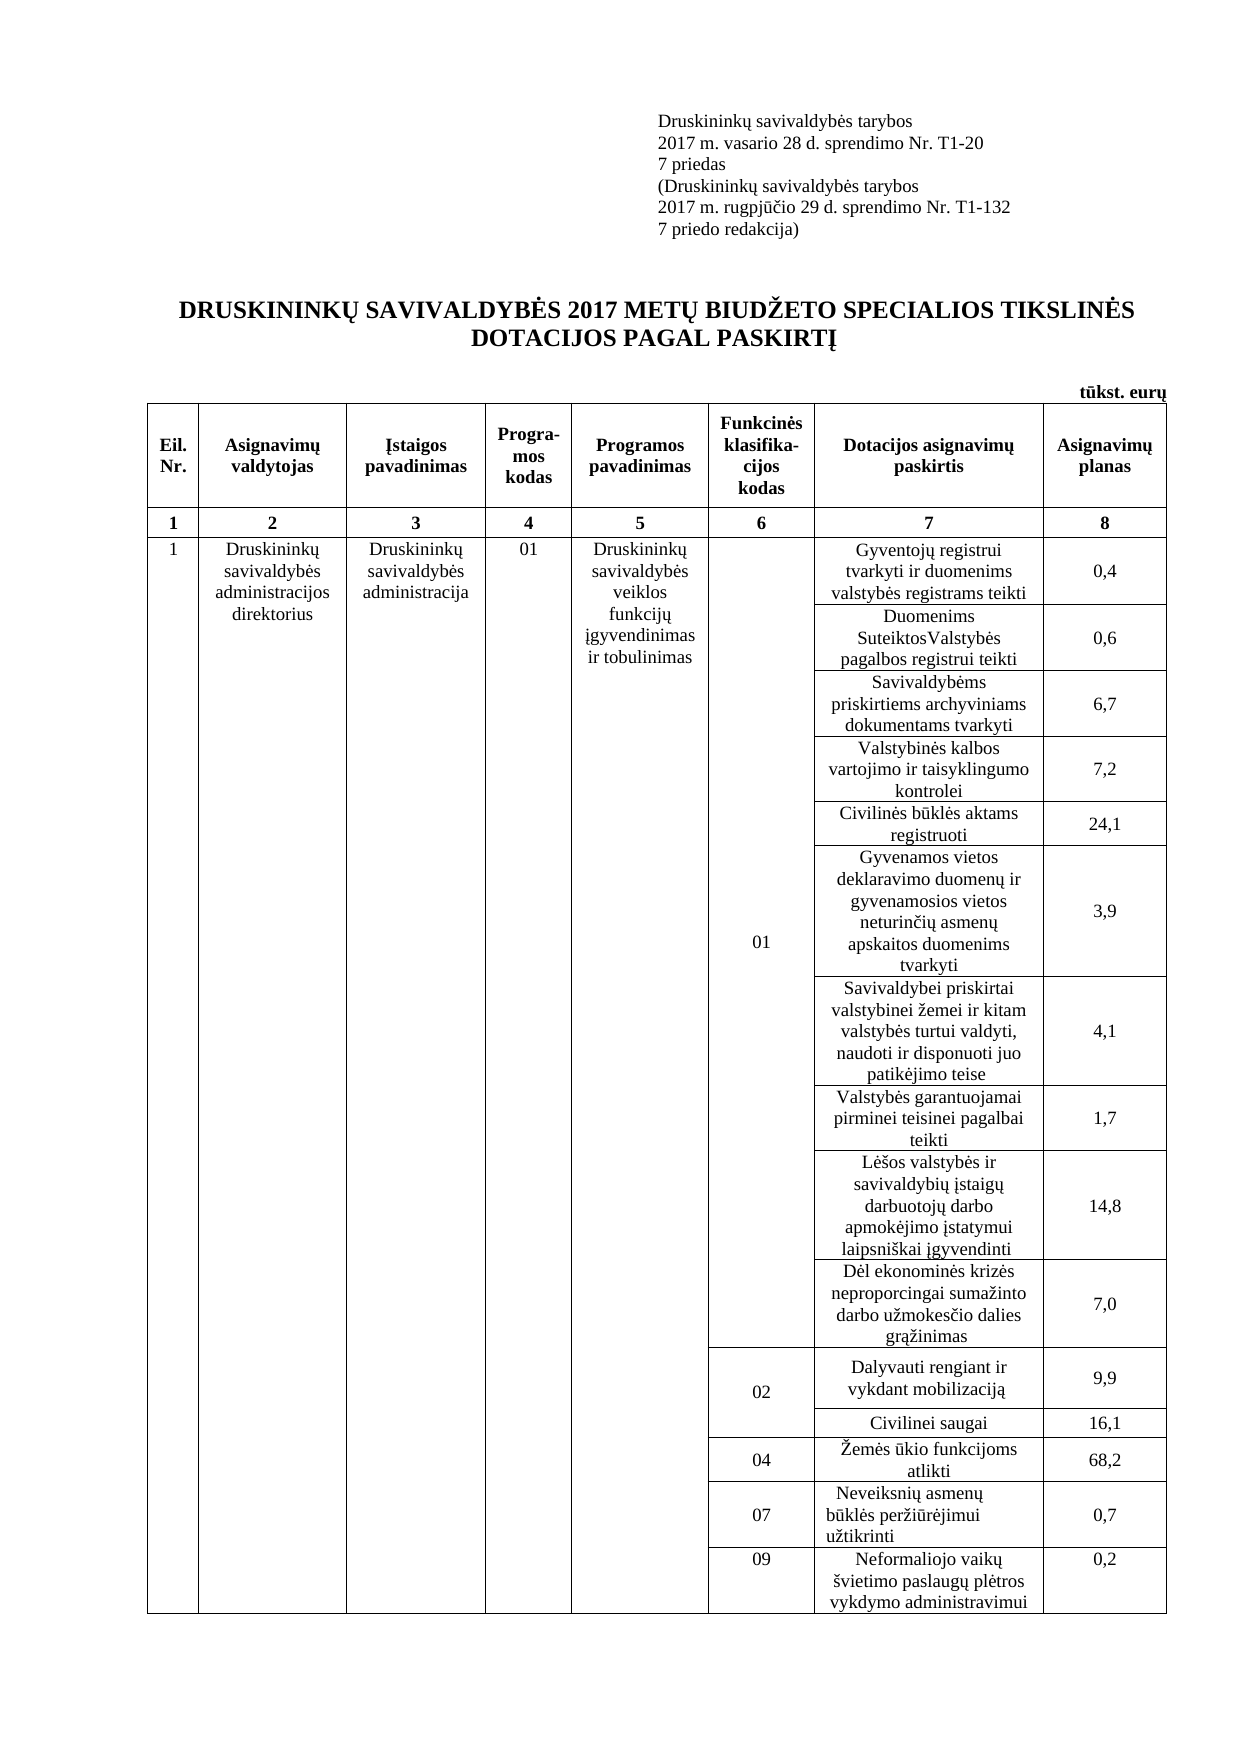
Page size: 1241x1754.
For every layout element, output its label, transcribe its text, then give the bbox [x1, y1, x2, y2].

table_cell Civilinei saugai [815, 1409, 1043, 1437]
table_cell 7,2 [1044, 737, 1166, 801]
table_cell 4,1 [1044, 977, 1166, 1085]
text Druskininkų savivaldybės tarybos [373, 110, 1167, 132]
table_cell 3,9 [1044, 846, 1166, 976]
table_cell Gyvenamos vietos deklaravimo duomenų ir gyvenamosios vietos neturinčių asmenų apskaitos duomenims tvarkyti [815, 846, 1043, 976]
table_cell Civilinės būklės aktams registruoti [815, 802, 1043, 845]
table_cell 4 [486, 508, 571, 537]
table_cell Neveiksnių asmenų būklės peržiūrėjimui užtikrinti [815, 1482, 1043, 1547]
table_cell 0,4 [1044, 538, 1166, 604]
table_cell 1 [148, 538, 198, 1613]
table_header Dotacijos asignavimų paskirtis [815, 404, 1043, 507]
table_cell 1,7 [1044, 1086, 1166, 1150]
table_cell 0,7 [1044, 1482, 1166, 1547]
table_cell Neformaliojo vaikų švietimo paslaugų plėtros vykdymo administravimui [815, 1548, 1043, 1613]
table_header Asignavimų valdytojas [199, 404, 346, 507]
table_cell Valstybinės kalbos vartojimo ir taisyklingumo kontrolei [815, 737, 1043, 801]
table_cell Dalyvauti rengiant ir vykdant mobilizaciją [815, 1348, 1043, 1408]
table_header Funkcinės klasifika-cijos kodas [709, 404, 814, 507]
table_cell 2 [199, 508, 346, 537]
text (Druskininkų savivaldybės tarybos [185, 175, 1167, 196]
table_cell 9,9 [1044, 1348, 1166, 1408]
table_cell 01 [709, 538, 814, 1347]
table_cell Druskininkų savivaldybės administracijos direktorius [199, 538, 346, 1613]
table_header Progra-mos kodas [486, 404, 571, 507]
table_cell 24,1 [1044, 802, 1166, 845]
table_cell Duomenims SuteiktosValstybės pagalbos registrui teikti [815, 605, 1043, 670]
table_cell Druskininkų savivaldybės veiklos funkcijų įgyvendinimas ir tobulinimas [572, 538, 708, 1613]
table_cell 1 [148, 508, 198, 537]
table_header Asignavimų planas [1044, 404, 1166, 507]
text 2017 m. rugpjūčio 29 d. sprendimo Nr. T1-132 [185, 196, 1167, 218]
table_cell 01 [486, 538, 571, 1613]
table_cell 14,8 [1044, 1151, 1166, 1259]
table_cell 7,0 [1044, 1260, 1166, 1347]
text tūkst. eurų [148, 381, 1167, 402]
table_cell 16,1 [1044, 1409, 1166, 1437]
table_cell 04 [709, 1438, 814, 1481]
table_cell 3 [347, 508, 485, 537]
table_header Įstaigos pavadinimas [347, 404, 485, 507]
text 2017 m. vasario 28 d. sprendimo Nr. T1-20 [185, 132, 1167, 153]
text 7 priedo redakcija) [185, 218, 1167, 239]
table_cell 0,2 [1044, 1548, 1166, 1613]
text 7 priedas [185, 153, 1167, 175]
table_cell 0,6 [1044, 605, 1166, 670]
text DRUSKININKŲ SAVIVALDYBĖS 2017 METŲ BIUDŽETO SPECIALIOS TIKSLINĖS DOTACIJOS PAGAL PASKIRTĮ [148, 295, 1167, 352]
table_cell Savivaldybėms priskirtiems archyviniams dokumentams tvarkyti [815, 671, 1043, 736]
table_cell 6 [709, 508, 814, 537]
table_cell 7 [815, 508, 1043, 537]
table_cell 07 [709, 1482, 814, 1547]
table_cell 5 [572, 508, 708, 537]
table_header Programos pavadinimas [572, 404, 708, 507]
table_cell 02 [709, 1348, 814, 1437]
table_header Eil. Nr. [148, 404, 198, 507]
table_cell Valstybės garantuojamai pirminei teisinei pagalbai teikti [815, 1086, 1043, 1150]
table_cell Dėl ekonominės krizės neproporcingai sumažinto darbo užmokesčio dalies grąžinimas [815, 1260, 1043, 1347]
table_cell 68,2 [1044, 1438, 1166, 1481]
table_cell Druskininkų savivaldybės administracija [347, 538, 485, 1613]
table_cell Gyventojų registrui tvarkyti ir duomenims valstybės registrams teikti [815, 538, 1043, 604]
table_cell 8 [1044, 508, 1166, 537]
table_cell 09 [709, 1548, 814, 1613]
table_cell Lėšos valstybės ir savivaldybių įstaigų darbuotojų darbo apmokėjimo įstatymui laipsniškai įgyvendinti [815, 1151, 1043, 1259]
table_cell Savivaldybei priskirtai valstybinei žemei ir kitam valstybės turtui valdyti, naudoti ir disponuoti juo patikėjimo teise [815, 977, 1043, 1085]
table_cell Žemės ūkio funkcijoms atlikti [815, 1438, 1043, 1481]
table_cell 6,7 [1044, 671, 1166, 736]
